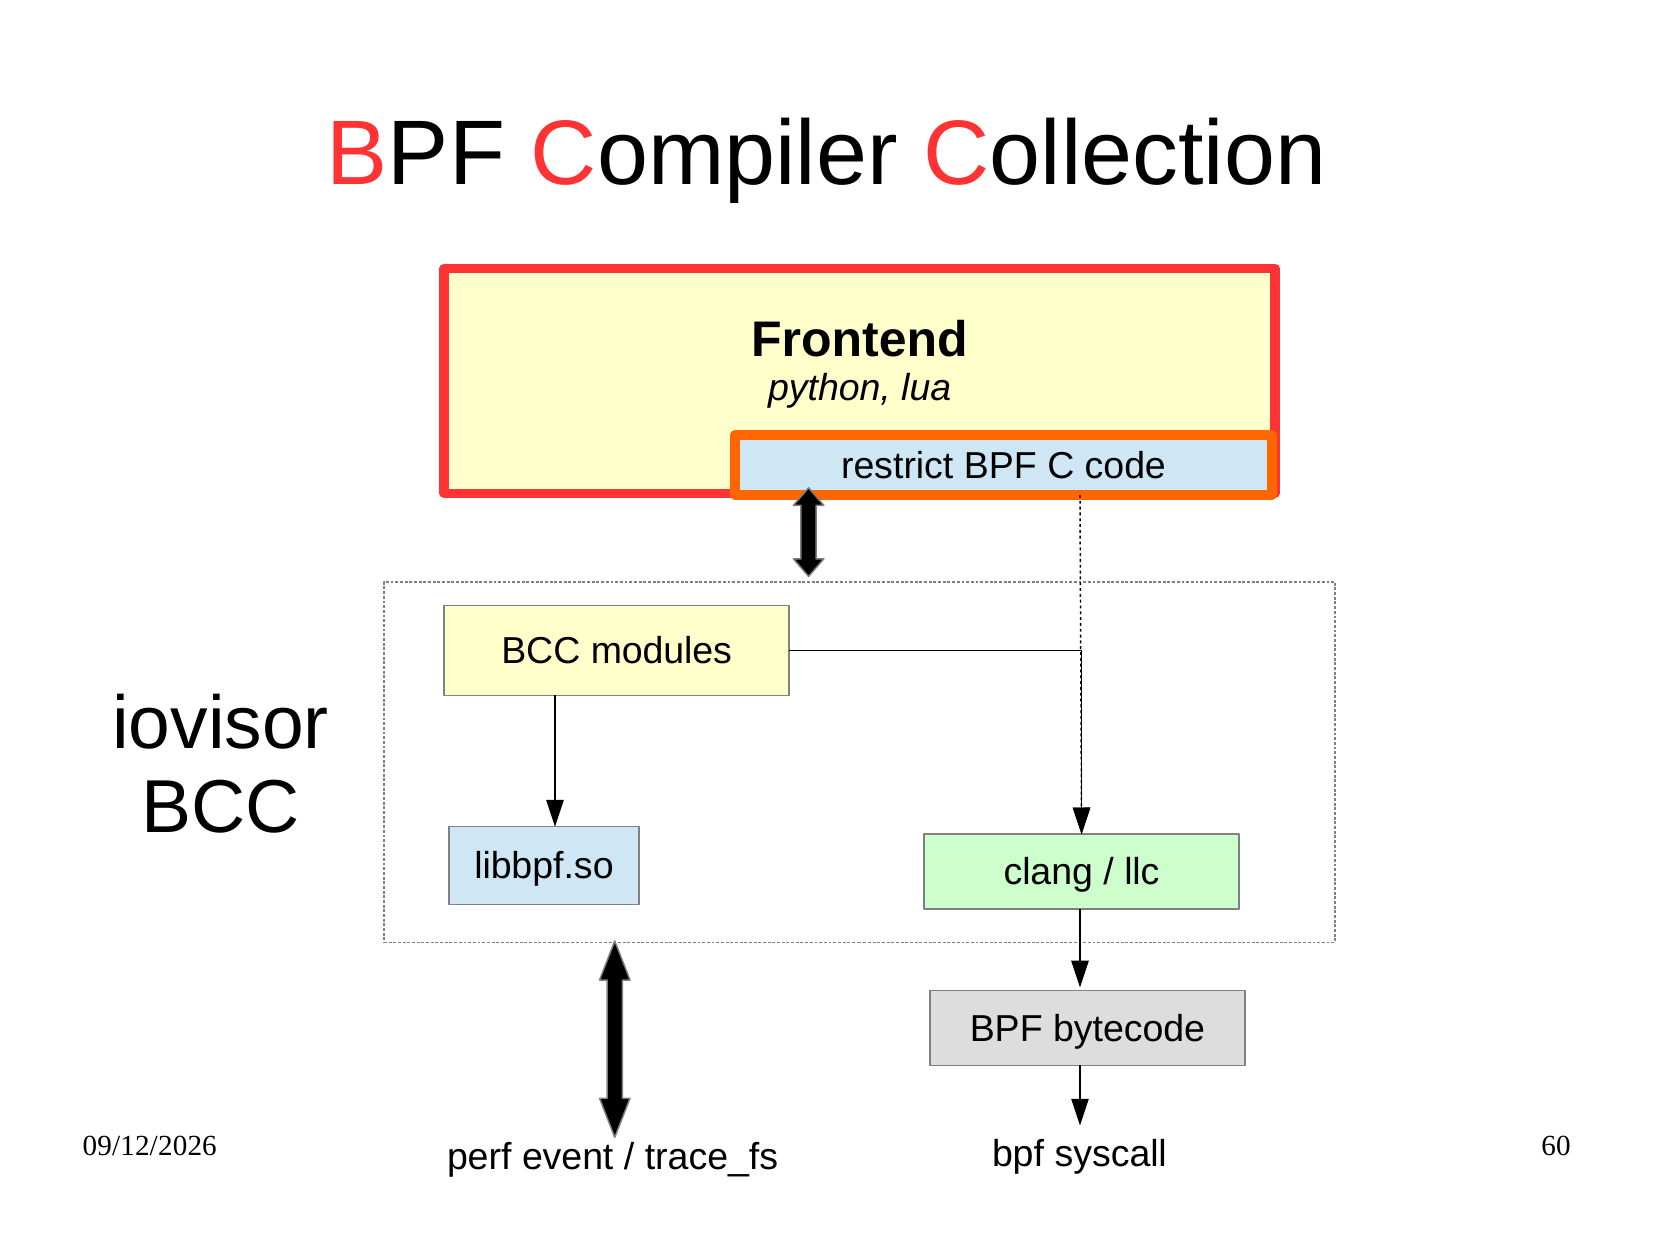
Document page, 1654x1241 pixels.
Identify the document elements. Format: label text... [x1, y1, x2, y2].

title BPF Compiler Collection [82, 49, 1571, 257]
text_box perf event / trace_fs [432, 1128, 794, 1186]
text_box [599, 940, 631, 1128]
text_box iovisor BCC [97, 672, 344, 856]
text_box restrict BPF C code [735, 435, 1272, 496]
text_box libbpf.so [449, 826, 640, 905]
text_box Frontend python, lua [444, 268, 1276, 494]
text_box clang / llc [924, 834, 1240, 910]
text_box bpf syscall [977, 1125, 1182, 1182]
text_box [793, 487, 824, 577]
text_box BPF bytecode [930, 990, 1246, 1066]
text_box BCC modules [444, 605, 790, 696]
